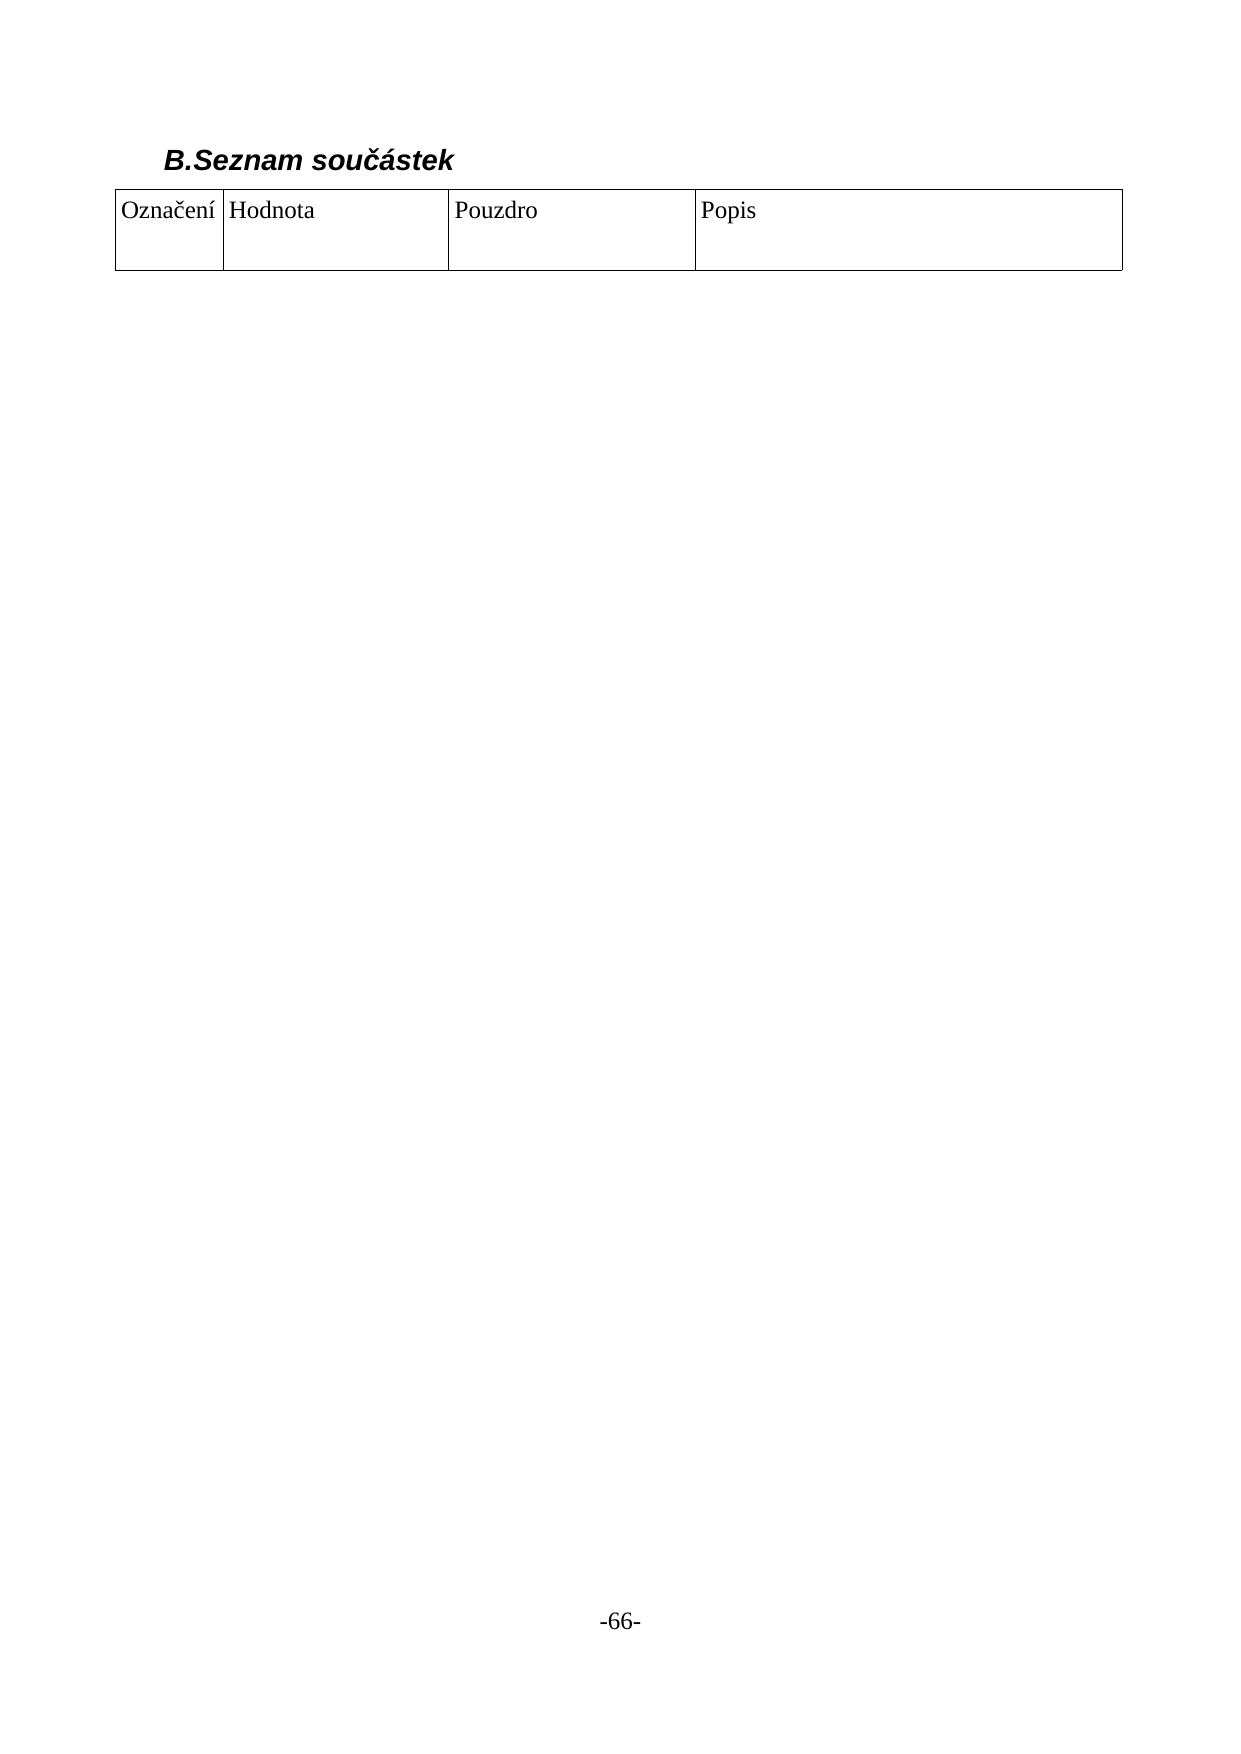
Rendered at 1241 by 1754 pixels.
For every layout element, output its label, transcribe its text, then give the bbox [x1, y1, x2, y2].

table_cell [224, 230, 448, 270]
table_header Hodnota [224, 190, 448, 229]
table_cell [116, 230, 223, 270]
table_header Popis [696, 190, 1122, 229]
table_header Pouzdro [449, 190, 695, 229]
subtitle Seznam součástek [156, 143, 1122, 177]
table_cell [449, 230, 695, 270]
table_cell [696, 230, 1122, 270]
table_header Označení [116, 190, 223, 229]
